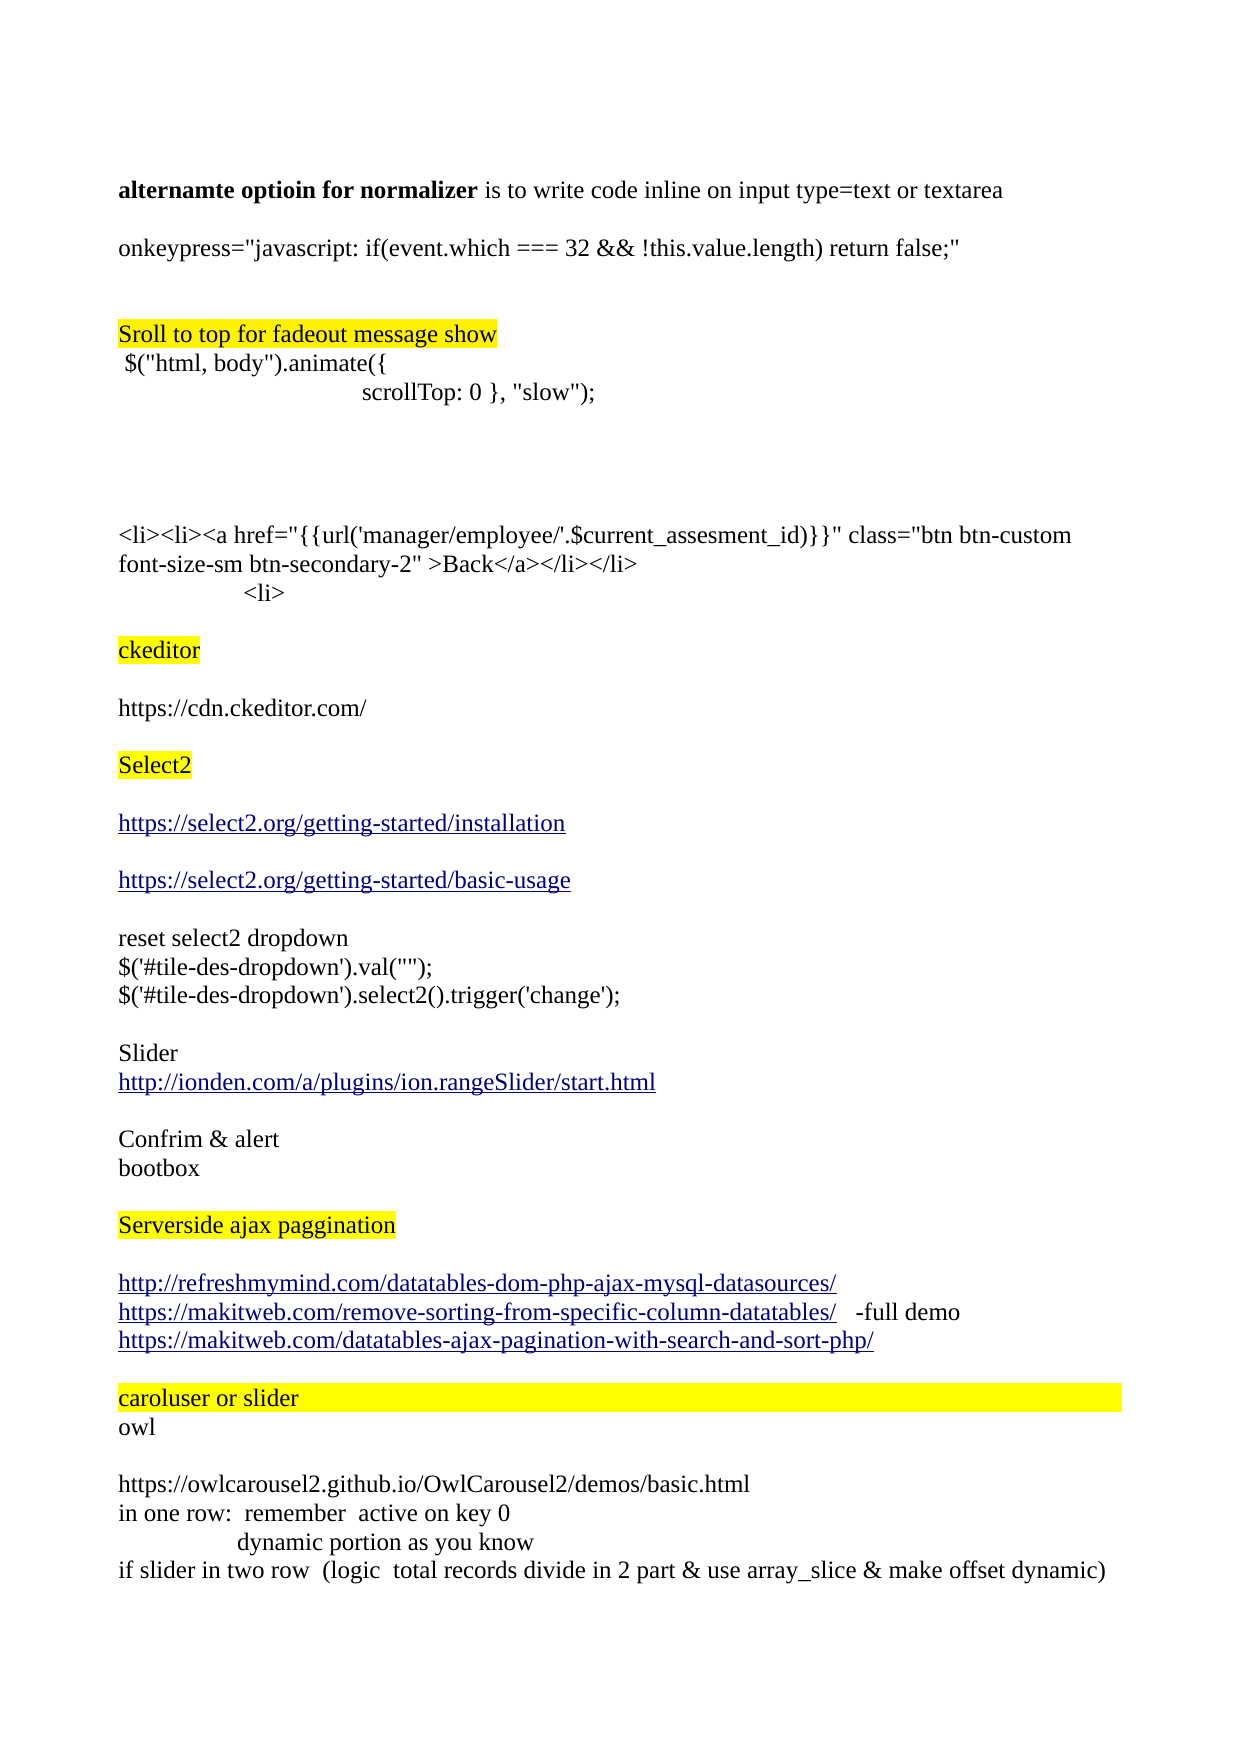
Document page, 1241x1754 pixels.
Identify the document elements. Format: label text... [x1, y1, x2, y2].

text https://select2.org/getting-started/basic-usage [118, 866, 1122, 894]
text https://makitweb.com/remove-sorting-from-specific-column-datatables/ -full demo [118, 1297, 1122, 1326]
text $('#tile-des-dropdown').val(""); [118, 952, 1122, 981]
text owl [118, 1412, 1122, 1441]
text <li> [118, 578, 1122, 607]
text $("html, body").animate({ [118, 348, 1122, 377]
text caroluser or slider [118, 1383, 1122, 1412]
text scrollTop: 0 }, "slow"); [118, 377, 1122, 406]
text alternamte optioin for normalizer is to write code inline on input type=text or textarea [118, 176, 1122, 204]
text bootbox [118, 1153, 1122, 1182]
text Select2 [118, 751, 1122, 779]
text https://owlcarousel2.github.io/OwlCarousel2/demos/basic.html [118, 1469, 1122, 1498]
text dynamic portion as you know [118, 1527, 1122, 1556]
text ckeditor [118, 636, 1122, 664]
text https://cdn.ckeditor.com/ [118, 693, 1122, 722]
text $('#tile-des-dropdown').select2().trigger('change'); [118, 981, 1122, 1009]
text Confrim & alert [118, 1124, 1122, 1153]
text in one row: remember active on key 0 [118, 1498, 1122, 1527]
text <li><li><a href="{{url('manager/employee/'.$current_assesment_id)}}" class="btn btn-custom font-size-sm btn-secondary-2" >Back</a></li></li> [118, 521, 1122, 578]
text http://ionden.com/a/plugins/ion.rangeSlider/start.html [118, 1067, 1122, 1096]
text Serverside ajax paggination http://refreshmymind.com/datatables-dom-php-ajax-mysql-datasources/ [118, 1211, 1122, 1297]
text onkeypress="javascript: if(event.which === 32 && !this.value.length) return false;" [118, 233, 1122, 262]
text reset select2 dropdown [118, 923, 1122, 952]
text Sroll to top for fadeout message show [118, 319, 1122, 348]
text https://makitweb.com/datatables-ajax-pagination-with-search-and-sort-php/ [118, 1326, 1122, 1354]
text https://select2.org/getting-started/installation [118, 808, 1122, 837]
text if slider in two row (logic total records divide in 2 part & use array_slice & make offset dynamic) [118, 1556, 1122, 1584]
text Slider [118, 1038, 1122, 1067]
